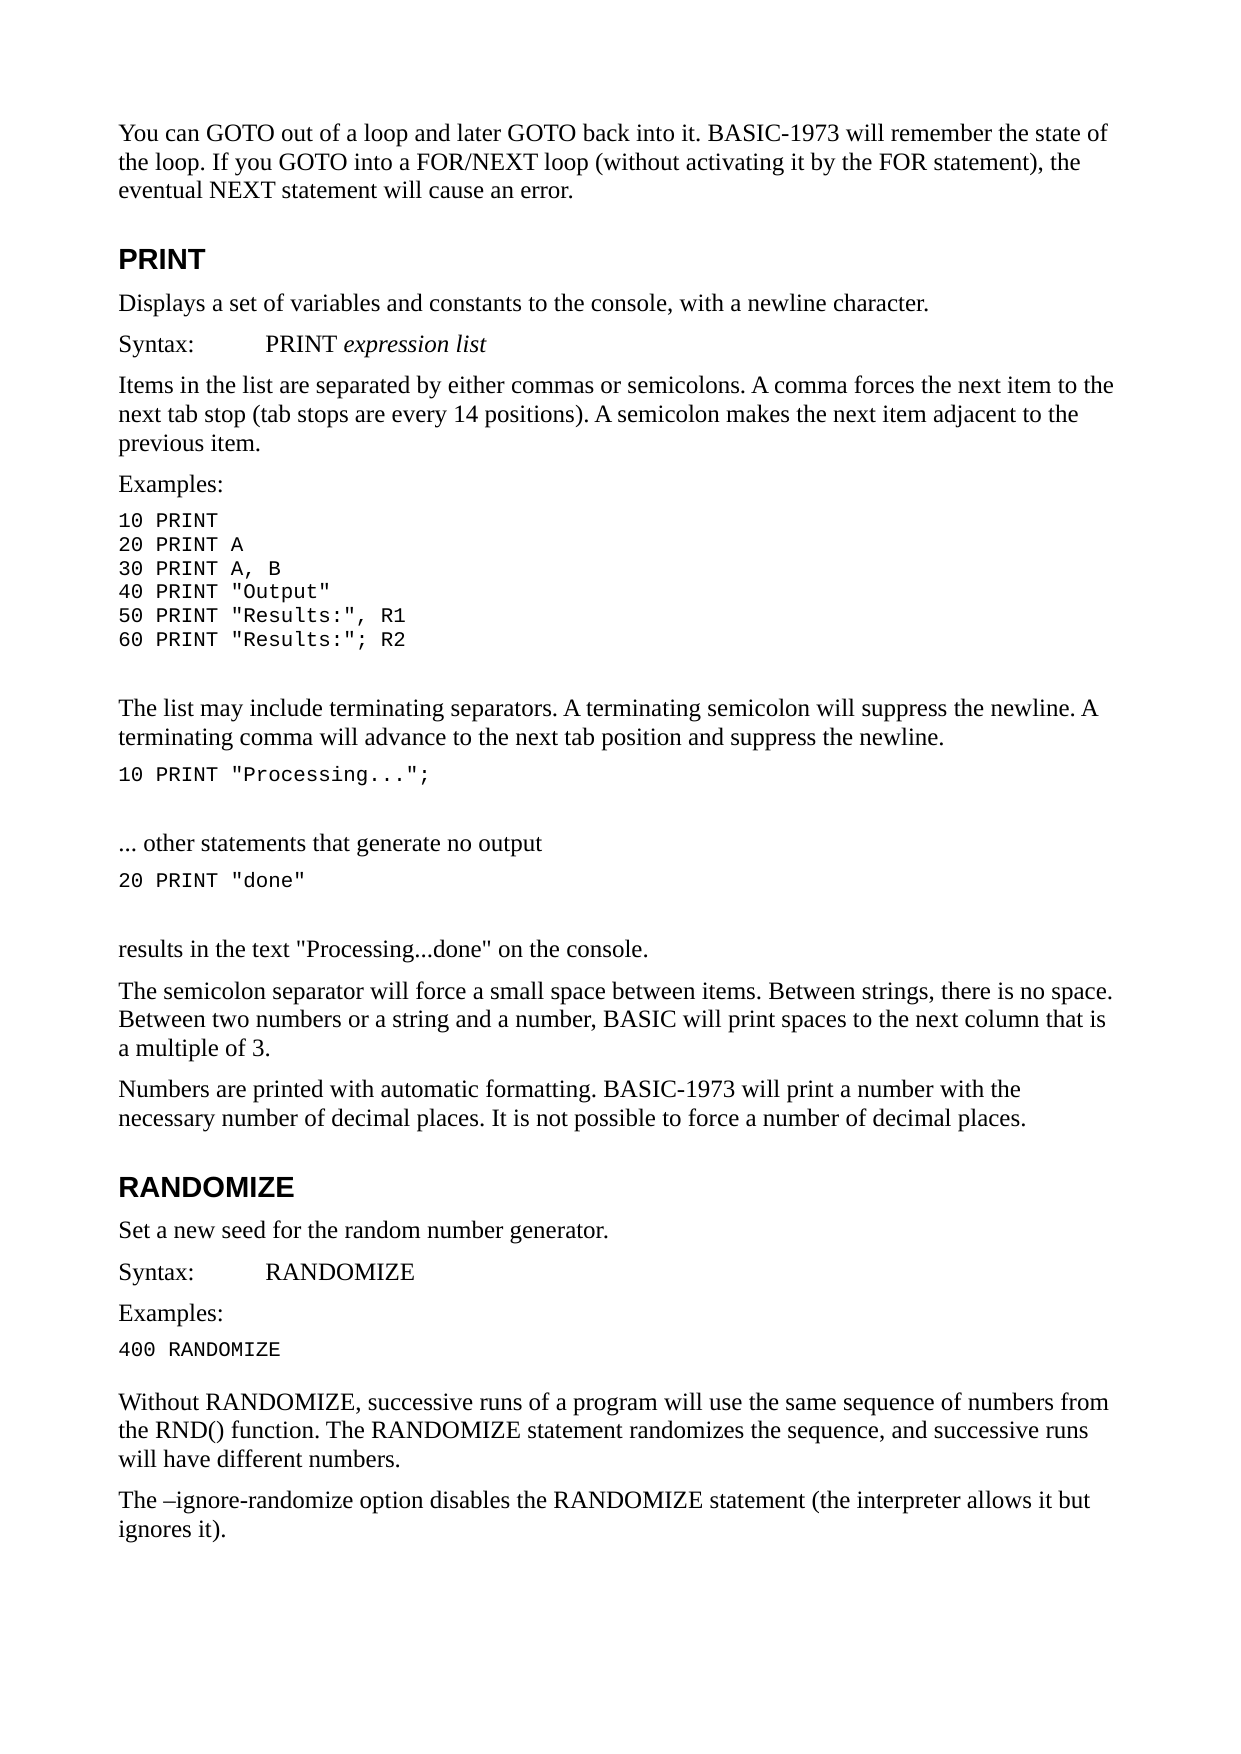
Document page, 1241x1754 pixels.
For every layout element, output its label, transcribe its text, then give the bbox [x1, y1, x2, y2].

text 30 PRINT A, B [118, 558, 1122, 581]
text Examples: [118, 1298, 1122, 1327]
subtitle RANDOMIZE [118, 1169, 1122, 1203]
text Syntax: RANDOMIZE [118, 1257, 1122, 1286]
text 10 PRINT "Processing..."; [118, 763, 1122, 787]
text 20 PRINT "done" [118, 870, 1122, 893]
text 60 PRINT "Results:"; R2 [118, 629, 1122, 652]
text Without RANDOMIZE, successive runs of a program will use the same sequence of numbers from the RND() function. The RANDOMIZE statement randomizes the sequence, and successive runs will have different numbers. [118, 1387, 1122, 1473]
text 400 RANDOMIZE [118, 1339, 1122, 1363]
text Set a new seed for the random number generator. [118, 1216, 1122, 1244]
text The semicolon separator will force a small space between items. Between strings, there is no space. Between two numbers or a string and a number, BASIC will print spaces to the next column that is a multiple of 3. [118, 976, 1122, 1062]
text 10 PRINT [118, 510, 1122, 534]
text The –ignore-randomize option disables the RANDOMIZE statement (the interpreter allows it but ignores it). [118, 1485, 1122, 1543]
text Items in the list are separated by either commas or semicolons. A comma forces the next item to the next tab stop (tab stops are every 14 positions). A semicolon makes the next item adjacent to the previous item. [118, 370, 1122, 457]
text Displays a set of variables and constants to the console, with a newline character. [118, 288, 1122, 317]
subtitle PRINT [118, 242, 1122, 275]
text You can GOTO out of a loop and later GOTO back into it. BASIC-1973 will remember the state of the loop. If you GOTO into a FOR/NEXT loop (without activating it by the FOR statement), the eventual NEXT statement will cause an error. [118, 118, 1122, 204]
text 20 PRINT A [118, 534, 1122, 558]
text ... other statements that generate no output [118, 828, 1122, 857]
text Syntax: PRINT expression list [118, 329, 1122, 358]
text 40 PRINT "Output" [118, 581, 1122, 605]
text results in the text "Processing...done" on the console. [118, 934, 1122, 963]
text Examples: [118, 469, 1122, 498]
text Numbers are printed with automatic formatting. BASIC-1973 will print a number with the necessary number of decimal places. It is not possible to force a number of decimal places. [118, 1074, 1122, 1132]
text 50 PRINT "Results:", R1 [118, 605, 1122, 629]
text The list may include terminating separators. A terminating semicolon will suppress the newline. A terminating comma will advance to the next tab position and suppress the newline. [118, 693, 1122, 751]
